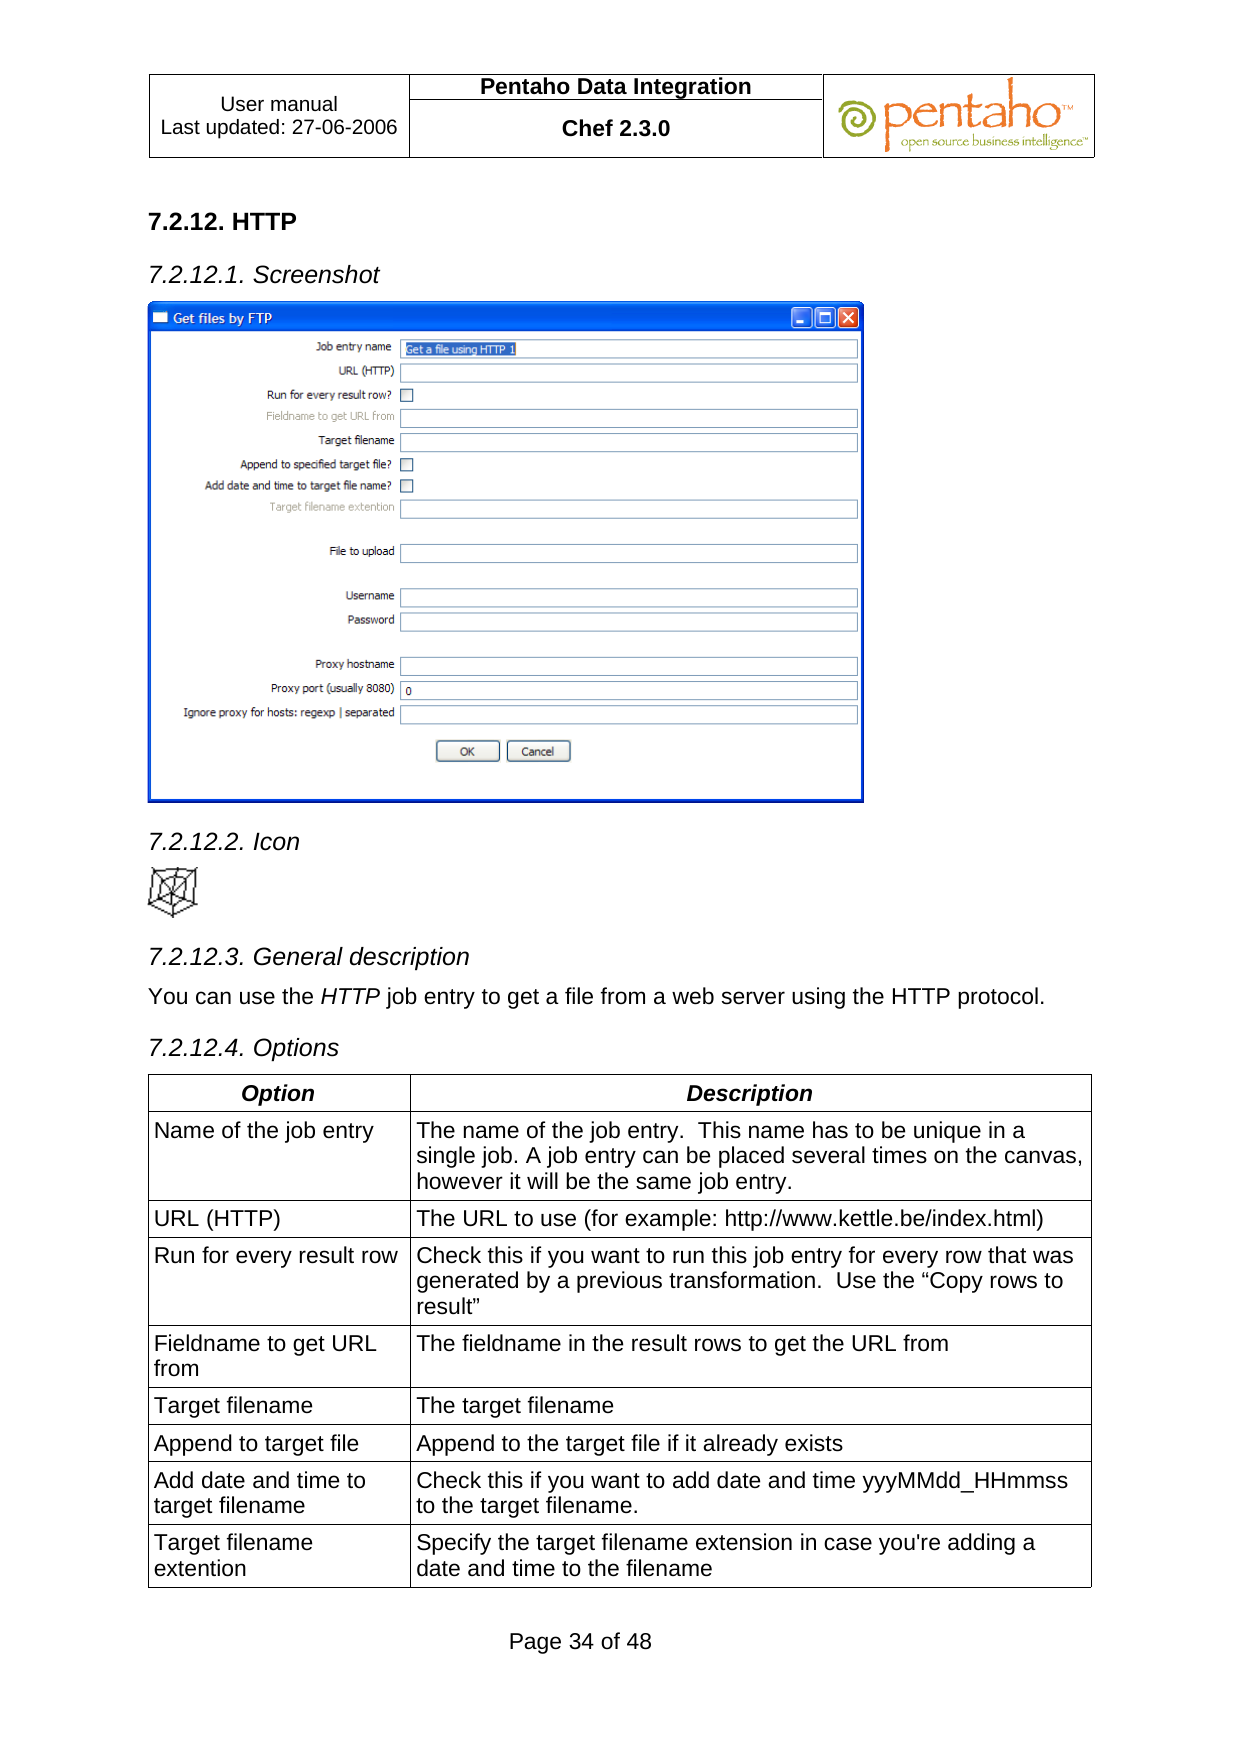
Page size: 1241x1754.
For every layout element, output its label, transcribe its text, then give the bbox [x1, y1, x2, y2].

table_cell The target filename [411, 1388, 1091, 1424]
subtitle HTTP [148, 208, 1092, 236]
table_header Description [411, 1075, 1091, 1111]
table_cell Add date and time to target filename [149, 1462, 410, 1524]
table_cell Specify the target filename extension in case you're adding a date and time to the filename [411, 1525, 1091, 1587]
table_cell The URL to use (for example: http://www.kettle.be/index.html) [411, 1201, 1091, 1237]
table_cell Check this if you want to add date and time yyyMMdd_HHmmss to the target filename. [411, 1462, 1091, 1524]
table_cell Fieldname to get URL from [149, 1326, 410, 1387]
picture [147, 301, 864, 803]
table_cell Append to target file [149, 1425, 410, 1461]
table_cell Append to the target file if it already exists [411, 1425, 1091, 1461]
table_cell Target filename [149, 1388, 410, 1424]
subtitle Screenshot [148, 261, 1092, 289]
table_cell Run for every result row [149, 1238, 410, 1325]
picture [147, 867, 198, 918]
subtitle Options [148, 1034, 1092, 1062]
subtitle Icon [148, 827, 1092, 855]
table_header Option [149, 1075, 410, 1111]
table_cell Target filename extention [149, 1525, 410, 1587]
subtitle General description [148, 943, 1092, 971]
text You can use the HTTP job entry to get a file from a web server using the HTTP protocol. [148, 983, 1092, 1009]
table_cell URL (HTTP) [149, 1201, 410, 1237]
table_cell Name of the job entry [149, 1112, 410, 1200]
table_cell The name of the job entry. This name has to be unique in a single job. A job entry can be placed several times on the canvas, however it will be the same job entry. [411, 1112, 1091, 1200]
table_cell The fieldname in the result rows to get the URL from [411, 1326, 1091, 1387]
table_cell Check this if you want to run this job entry for every row that was generated by a previous transformation. Use the “Copy rows to result” [411, 1238, 1091, 1325]
